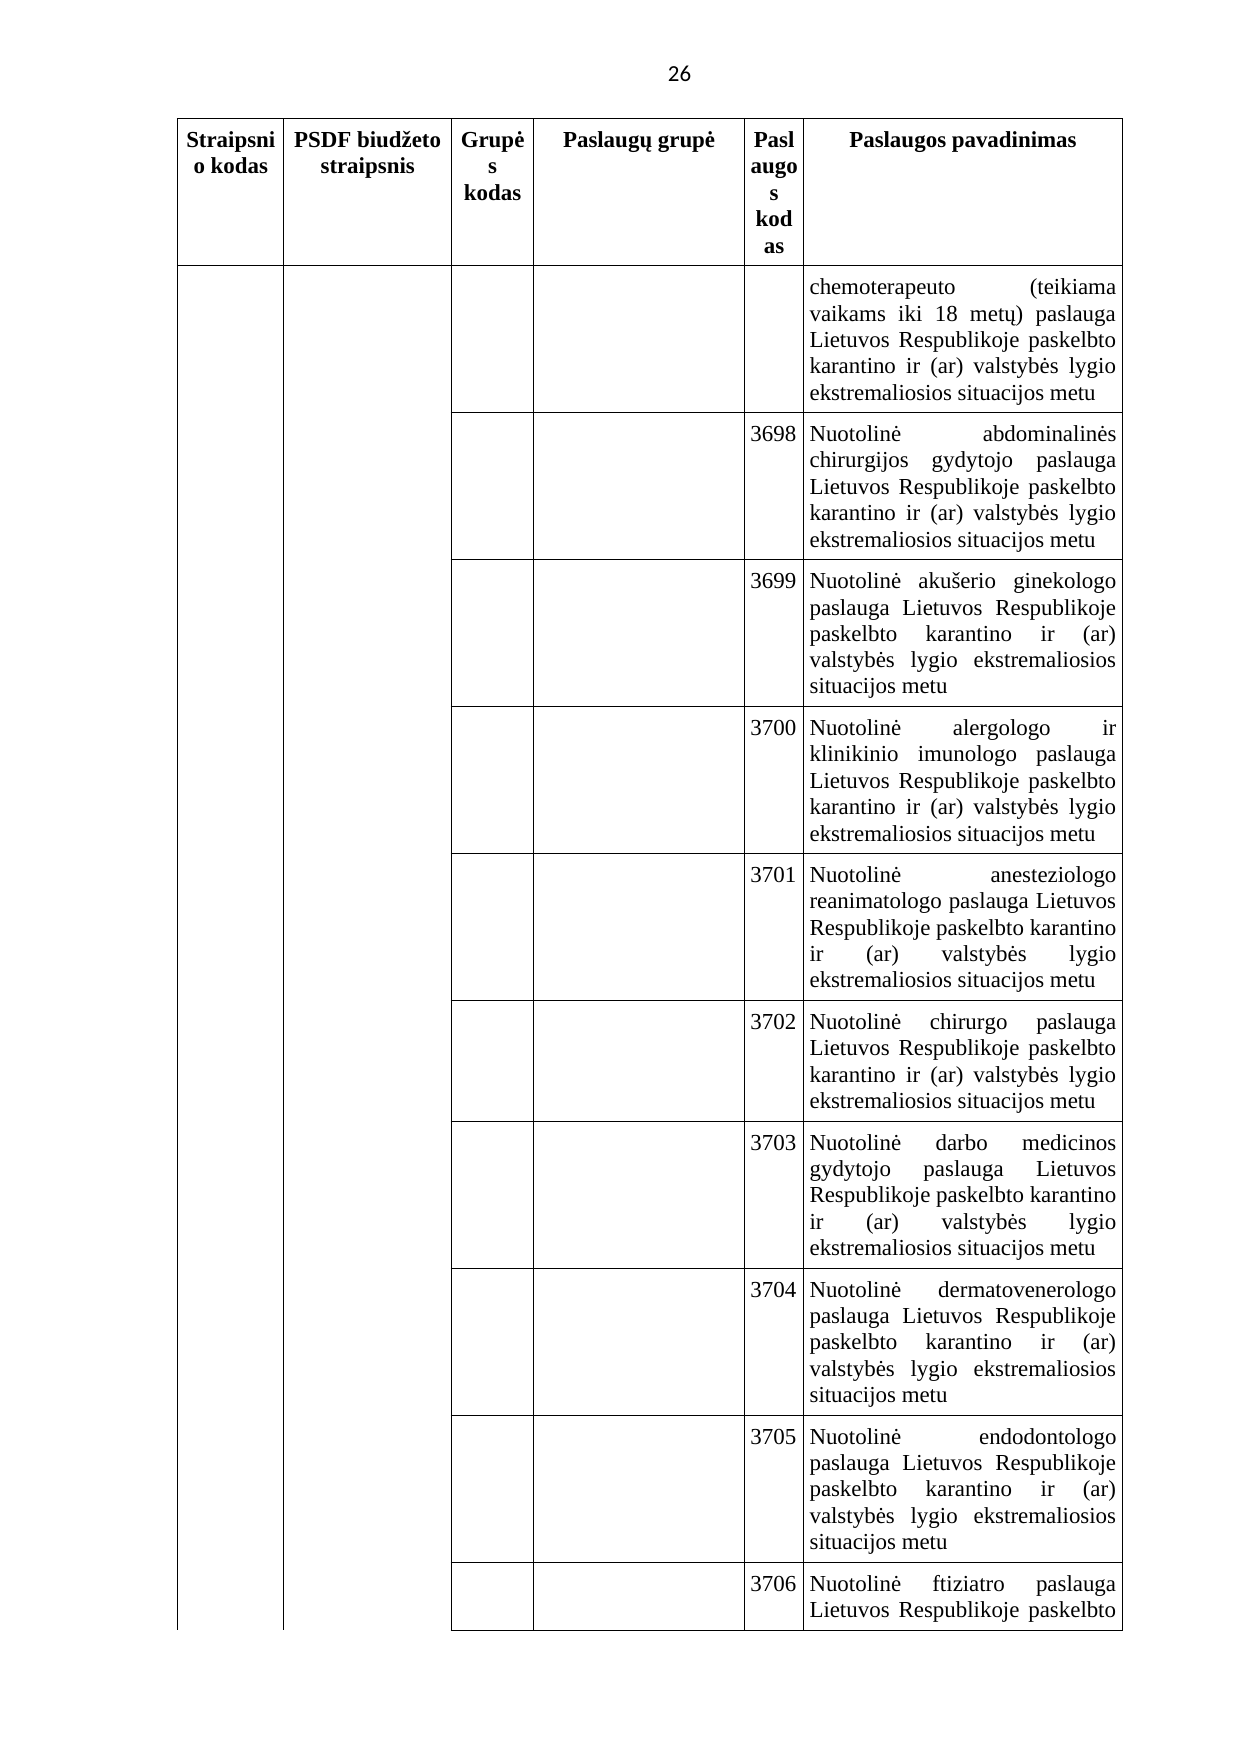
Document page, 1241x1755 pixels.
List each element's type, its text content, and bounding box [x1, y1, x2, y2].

table_cell [534, 854, 744, 1000]
table_cell Nuotolinė chirurgo paslauga Lietuvos Respublikoje paskelbto karantino ir (ar) valstybės lygio ekstremaliosios situacijos metu [804, 1001, 1122, 1121]
table_cell [284, 853, 451, 1000]
table_cell chemoterapeuto (teikiama vaikams iki 18 metų) paslauga Lietuvos Respublikoje paskelbto karantino ir (ar) valstybės lygio ekstremaliosios situacijos metu [804, 266, 1122, 412]
table_cell [745, 266, 803, 412]
table_cell [178, 266, 283, 412]
table_cell Nuotolinė anesteziologo reanimatologo paslauga Lietuvos Respublikoje paskelbto karantino ir (ar) valstybės lygio ekstremaliosios situacijos metu [804, 854, 1122, 1000]
table_cell 3699 [745, 560, 803, 706]
table_cell [452, 1122, 533, 1268]
table_cell [284, 1562, 451, 1629]
table_cell Nuotolinė abdominalinės chirurgijos gydytojo paslauga Lietuvos Respublikoje paskelbto karantino ir (ar) valstybės lygio ekstremaliosios situacijos metu [804, 413, 1122, 559]
table_cell [284, 1415, 451, 1562]
table_header PSDF biudžeto straipsnis [284, 119, 451, 265]
table_cell Nuotolinė alergologo ir klinikinio imunologo paslauga Lietuvos Respublikoje paskelbto karantino ir (ar) valstybės lygio ekstremaliosios situacijos metu [804, 707, 1122, 853]
table_cell [452, 854, 533, 1000]
table_cell [452, 266, 533, 412]
table_cell [284, 559, 451, 706]
table_cell [534, 707, 744, 853]
table_cell [178, 1268, 283, 1414]
table_cell [178, 1000, 283, 1121]
table_cell Nuotolinė ftiziatro paslauga Lietuvos Respublikoje paskelbto [804, 1563, 1122, 1629]
table_cell [284, 266, 451, 412]
table_cell [284, 706, 451, 853]
table_cell Nuotolinė darbo medicinos gydytojo paslauga Lietuvos Respublikoje paskelbto karantino ir (ar) valstybės lygio ekstremaliosios situacijos metu [804, 1122, 1122, 1268]
table_cell 3701 [745, 854, 803, 1000]
table_cell [534, 1563, 744, 1629]
table_cell [534, 1122, 744, 1268]
table_cell [534, 413, 744, 559]
table_cell [534, 1001, 744, 1121]
table_cell [452, 560, 533, 706]
table_cell [452, 413, 533, 559]
table_header Straipsnio kodas [178, 119, 283, 265]
table_cell [452, 1416, 533, 1562]
table_cell [284, 1000, 451, 1121]
table_cell [178, 853, 283, 1000]
table_cell [178, 706, 283, 853]
table_cell Nuotolinė dermatovenerologo paslauga Lietuvos Respublikoje paskelbto karantino ir (ar) valstybės lygio ekstremaliosios situacijos metu [804, 1269, 1122, 1414]
table_cell 3702 [745, 1001, 803, 1121]
table_header Paslaugos kodas [745, 119, 803, 265]
table_cell [452, 707, 533, 853]
table_cell [178, 412, 283, 559]
table_cell 3700 [745, 707, 803, 853]
table_header Paslaugų grupė [534, 119, 744, 265]
table_cell 3698 [745, 413, 803, 559]
table_cell 3706 [745, 1563, 803, 1629]
table_cell [178, 1121, 283, 1268]
table_header Grupės kodas [452, 119, 533, 265]
table_cell 3703 [745, 1122, 803, 1268]
table_cell [534, 1269, 744, 1414]
table_cell [534, 266, 744, 412]
table_cell Nuotolinė akušerio ginekologo paslauga Lietuvos Respublikoje paskelbto karantino ir (ar) valstybės lygio ekstremaliosios situacijos metu [804, 560, 1122, 706]
table_cell Nuotolinė endodontologo paslauga Lietuvos Respublikoje paskelbto karantino ir (ar) valstybės lygio ekstremaliosios situacijos metu [804, 1416, 1122, 1562]
table_cell [178, 1562, 283, 1629]
table_cell [284, 1121, 451, 1268]
table_cell [178, 559, 283, 706]
table_header Paslaugos pavadinimas [804, 119, 1122, 265]
table_cell 3705 [745, 1416, 803, 1562]
table_cell [452, 1563, 533, 1629]
table_cell [284, 1268, 451, 1414]
table_cell [534, 560, 744, 706]
table_cell 3704 [745, 1269, 803, 1414]
table_cell [452, 1269, 533, 1414]
table_cell [284, 412, 451, 559]
table_cell [178, 1415, 283, 1562]
table_cell [534, 1416, 744, 1562]
table_cell [452, 1001, 533, 1121]
